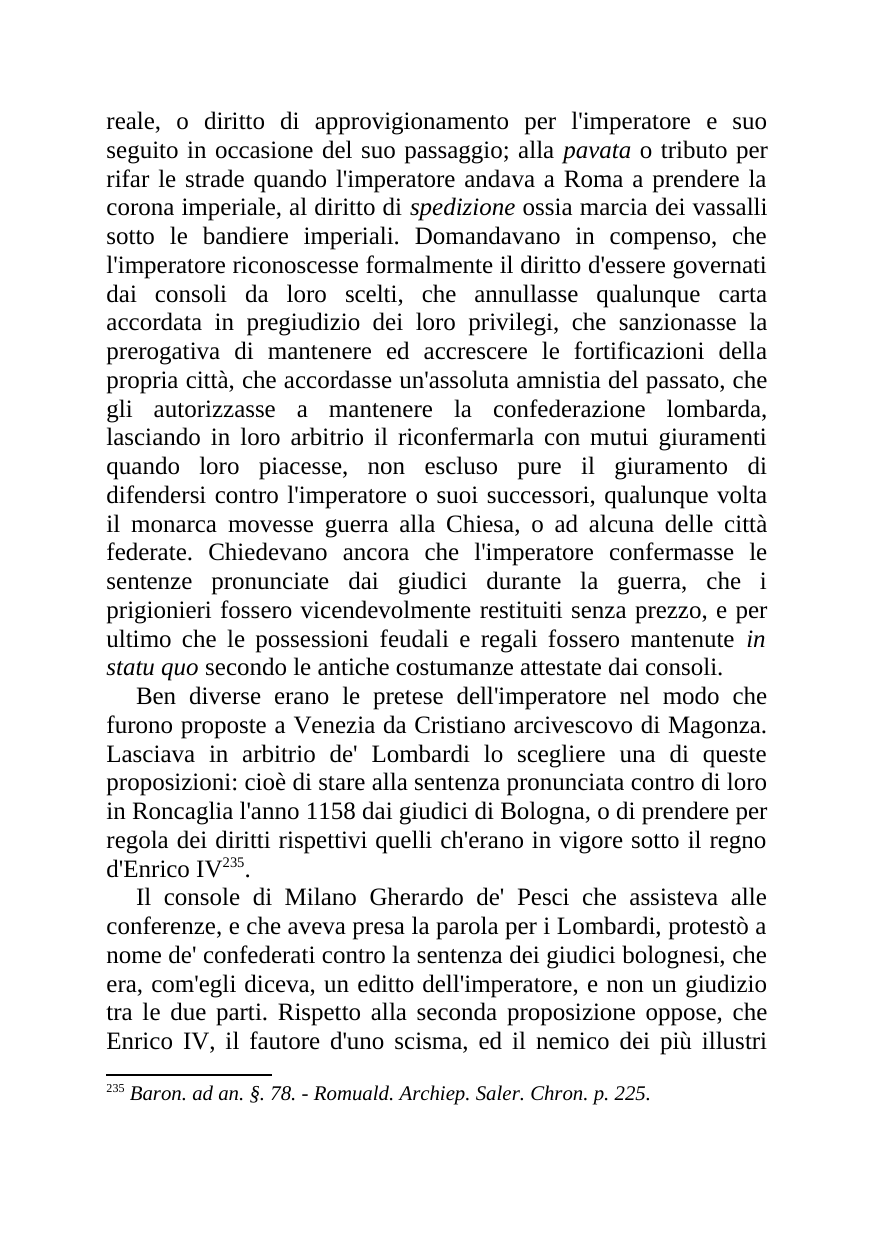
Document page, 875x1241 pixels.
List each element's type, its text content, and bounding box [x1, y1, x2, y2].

text reale, o diritto di approvigionamento per l'imperatore e suo seguito in occasione del suo passaggio; alla pavata o tributo per rifar le strade quando l'imperatore andava a Roma a prendere la corona imperiale, al diritto di spedizione ossia marcia dei vassalli sotto le bandiere imperiali. Domandavano in compenso, che l'imperatore riconoscesse formalmente il diritto d'essere governati dai consoli da loro scelti, che annullasse qualunque carta accordata in pregiudizio dei loro privilegi, che sanzionasse la prerogativa di mantenere ed accrescere le fortificazioni della propria città, che accordasse un'assoluta amnistia del passato, che gli autorizzasse a mantenere la confederazione lombarda, lasciando in loro arbitrio il riconfermarla con mutui giuramenti quando loro piacesse, non escluso pure il giuramento di difendersi contro l'imperatore o suoi successori, qualunque volta il monarca movesse guerra alla Chiesa, o ad alcuna delle città federate. Chiedevano ancora che l'imperatore confermasse le sentenze pronunciate dai giudici durante la guerra, che i prigionieri fossero vicendevolmente restituiti senza prezzo, e per ultimo che le possessioni feudali e regali fossero mantenute in statu quo secondo le antiche costumanze attestate dai consoli. [106, 106, 768, 681]
text Baron. ad an. §. 78. - Romuald. Archiep. Saler. Chron. p. 225. [106, 1081, 768, 1105]
text Ben diverse erano le pretese dell'imperatore nel modo che furono proposte a Venezia da Cristiano arcivescovo di Magonza. Lasciava in arbitrio de' Lombardi lo scegliere una di queste proposizioni: cioè di stare alla sentenza pronunciata contro di loro in Roncaglia l'anno 1158 dai giudici di Bologna, o di prendere per regola dei diritti rispettivi quelli ch'erano in vigore sotto il regno d'Enrico IV. [106, 681, 768, 882]
text Il console di Milano Gherardo de' Pesci che assisteva alle conferenze, e che aveva presa la parola per i Lombardi, protestò a nome de' confederati contro la sentenza dei giudici bolognesi, che era, com'egli diceva, un editto dell'imperatore, e non un giudizio tra le due parti. Rispetto alla seconda proposizione oppose, che Enrico IV, il fautore d'uno scisma, ed il nemico dei più illustri [106, 882, 768, 1055]
